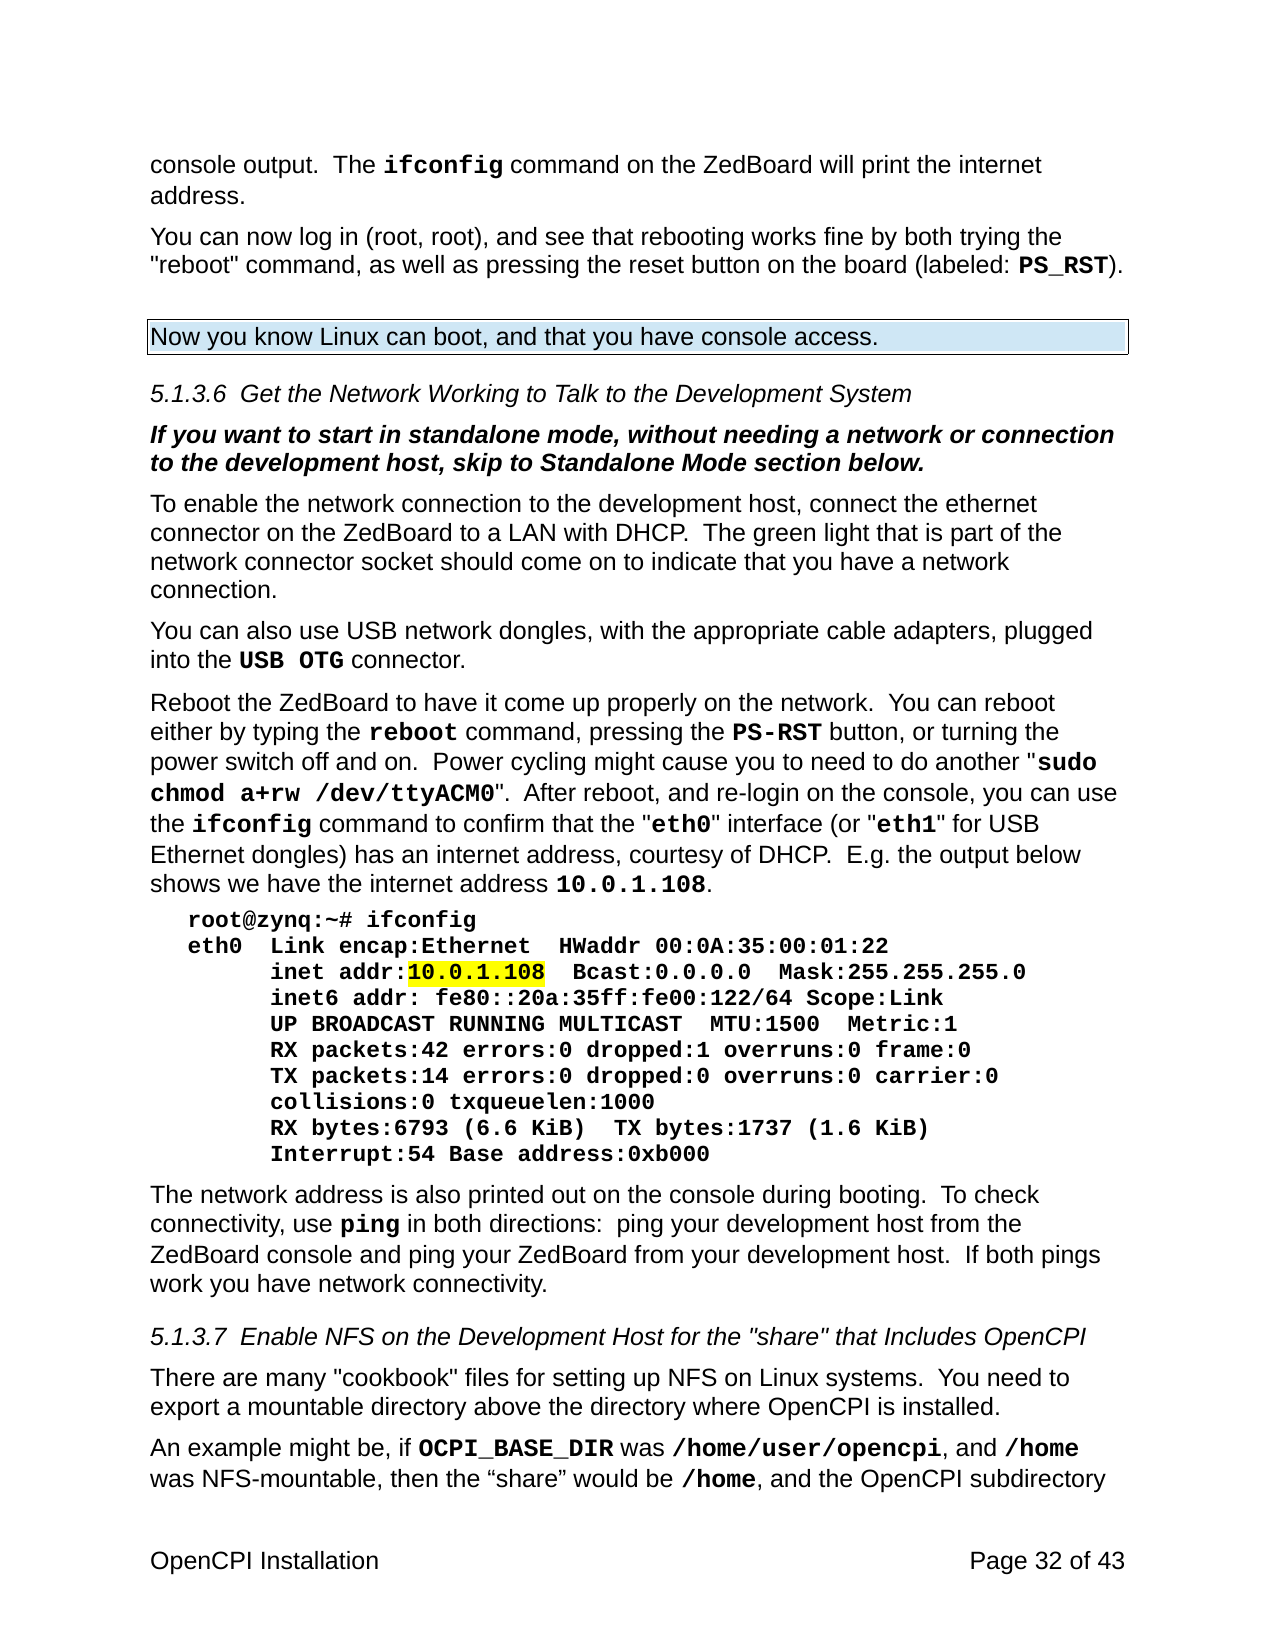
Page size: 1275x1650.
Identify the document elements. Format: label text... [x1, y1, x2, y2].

text You can now log in (root, root), and see that rebooting works fine by both trying the "reboot" command, as well as pressing the reset button on the board (labeled: PS_RST). [150, 222, 1125, 281]
text The network address is also printed out on the console during booting. To check connectivity, use ping in both directions: ping your development host from the ZedBoard console and ping your ZedBoard from your development host. If both pings work you have network connectivity. [150, 1180, 1125, 1297]
text root@zynq:~# ifconfig eth0 Link encap:Ethernet HWaddr 00:0A:35:00:01:22 inet addr:10.0.1.108 Bcast:0.0.0.0 Mask:255.255.255.0 inet6 addr: fe80::20a:35ff:fe00:122/64 Scope:Link UP BROADCAST RUNNING MULTICAST MTU:1500 Metric:1 RX packets:42 errors:0 dropped:1 overruns:0 frame:0 TX packets:14 errors:0 dropped:0 overruns:0 carrier:0 collisions:0 txqueuelen:1000 RX bytes:6793 (6.6 KiB) TX bytes:1737 (1.6 KiB) Interrupt:54 Base address:0xb000 [187, 909, 1125, 1168]
text To enable the network connection to the development host, connect the ethernet connector on the ZedBoard to a LAN with DHCP. The green light that is part of the network connector socket should come on to indicate that you have a network connection. [150, 489, 1125, 604]
text Reboot the ZedBoard to have it come up properly on the network. You can reboot either by typing the reboot command, pressing the PS-RST button, or turning the power switch off and on. Power cycling might cause you to need to do another "sudo chmod a+rw /dev/ttyACM0". After reboot, and re-login on the console, you can use the ifconfig command to confirm that the "eth0" interface (or "eth1" for USB Ethernet dongles) has an internet address, courtesy of DHCP. E.g. the output below shows we have the internet address 10.0.1.108. [150, 688, 1125, 900]
subtitle Get the Network Working to Talk to the Development System [150, 379, 1125, 408]
text If you want to start in standalone mode, without needing a network or connection to the development host, skip to Standalone Mode section below. [150, 419, 1125, 477]
text Now you know Linux can boot, and that you have console access. [148, 320, 1128, 354]
text There are many "cookbook" files for setting up NFS on Linux systems. You need to export a mountable directory above the directory where OpenCPI is installed. [150, 1363, 1125, 1421]
text console output. The ifconfig command on the ZedBoard will print the internet address. [150, 150, 1125, 210]
text An example might be, if OCPI_BASE_DIR was /home/user/opencpi, and /home was NFS-mountable, then the “share” would be /home, and the OpenCPI subdirectory [150, 1433, 1125, 1494]
text You can also use USB network dongles, with the appropriate cable adapters, plugged into the USB OTG connector. [150, 616, 1125, 676]
subtitle Enable NFS on the Development Host for the "share" that Includes OpenCPI [150, 1322, 1125, 1351]
